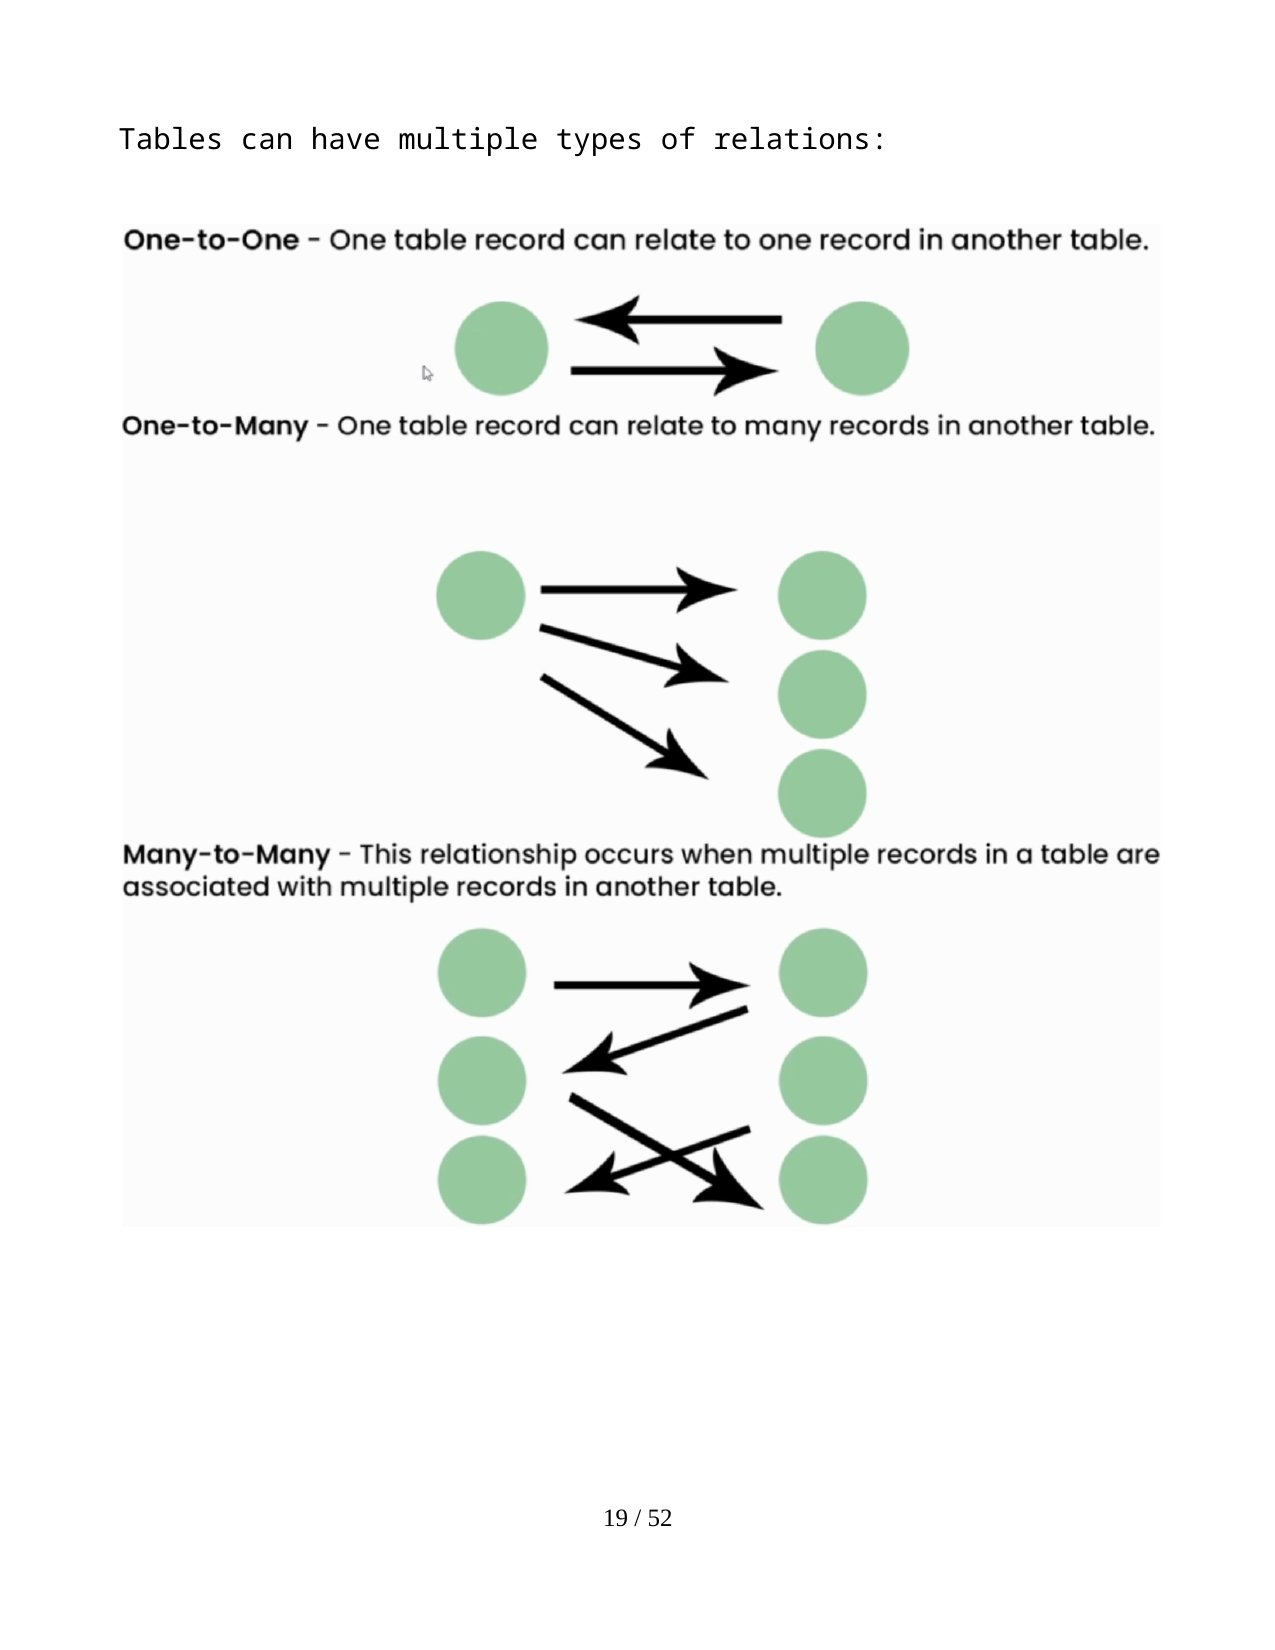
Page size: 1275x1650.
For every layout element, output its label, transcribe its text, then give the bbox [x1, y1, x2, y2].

text Tables can have multiple types of relations: [118, 118, 1157, 158]
picture [122, 224, 1161, 1227]
